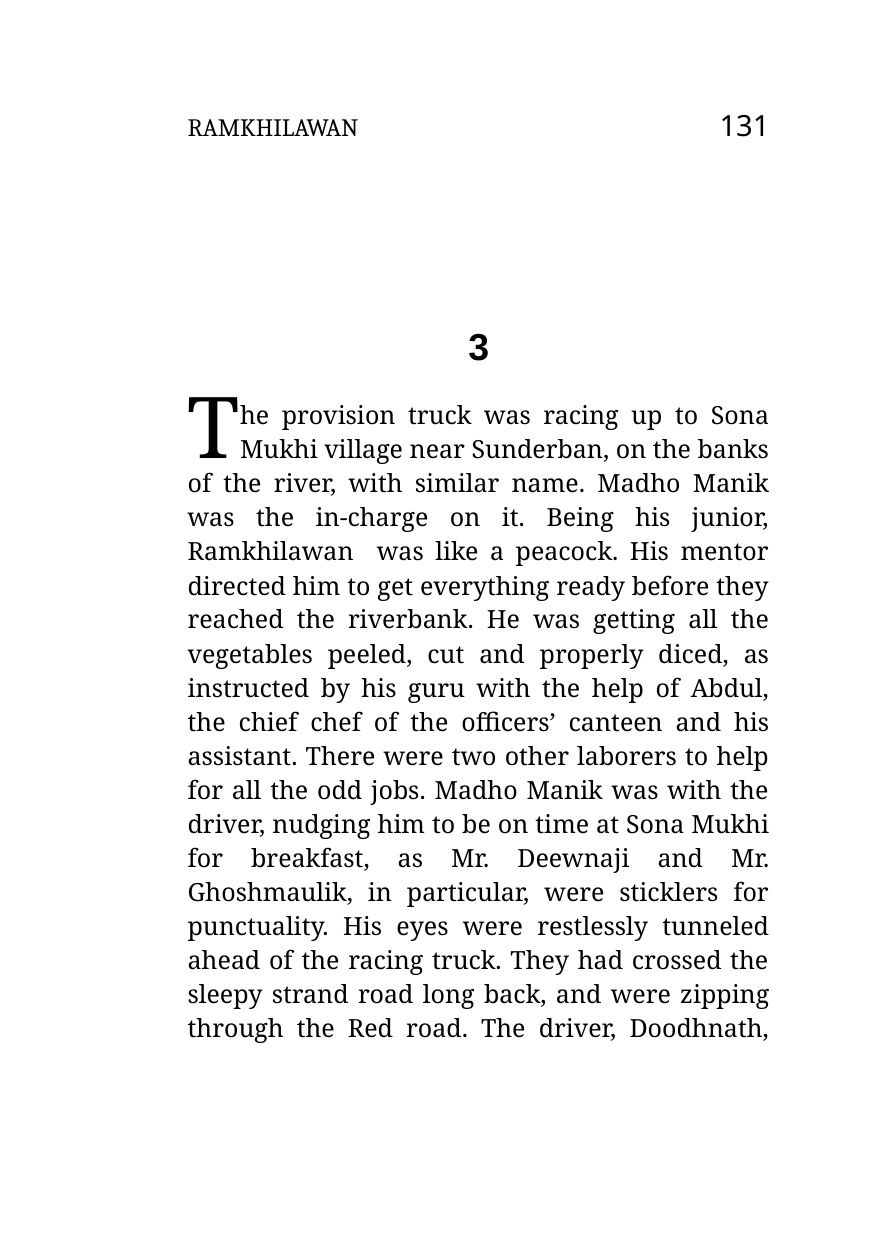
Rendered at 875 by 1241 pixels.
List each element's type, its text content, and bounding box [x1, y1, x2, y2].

text The provision truck was racing up to Sona Mukhi village near Sunderban, on the banks of the river, with similar name. Madho Manik was the in-charge on it. Being his junior, Ramkhilawan was like a peacock. His mentor directed him to get everything ready before they reached the riverbank. He was getting all the vegetables peeled, cut and properly diced, as instructed by his guru with the help of Abdul, the chief chef of the officers’ canteen and his assistant. There were two other laborers to help for all the odd jobs. Madho Manik was with the driver, nudging him to be on time at Sona Mukhi for breakfast, as Mr. Deewnaji and Mr. Ghoshmaulik, in particular, were sticklers for punctuality. His eyes were restlessly tunneled ahead of the racing truck. They had crossed the sleepy strand road long back, and were zipping through the Red road. The driver, Doodhnath, [187, 398, 769, 1045]
text 3 [187, 325, 769, 368]
